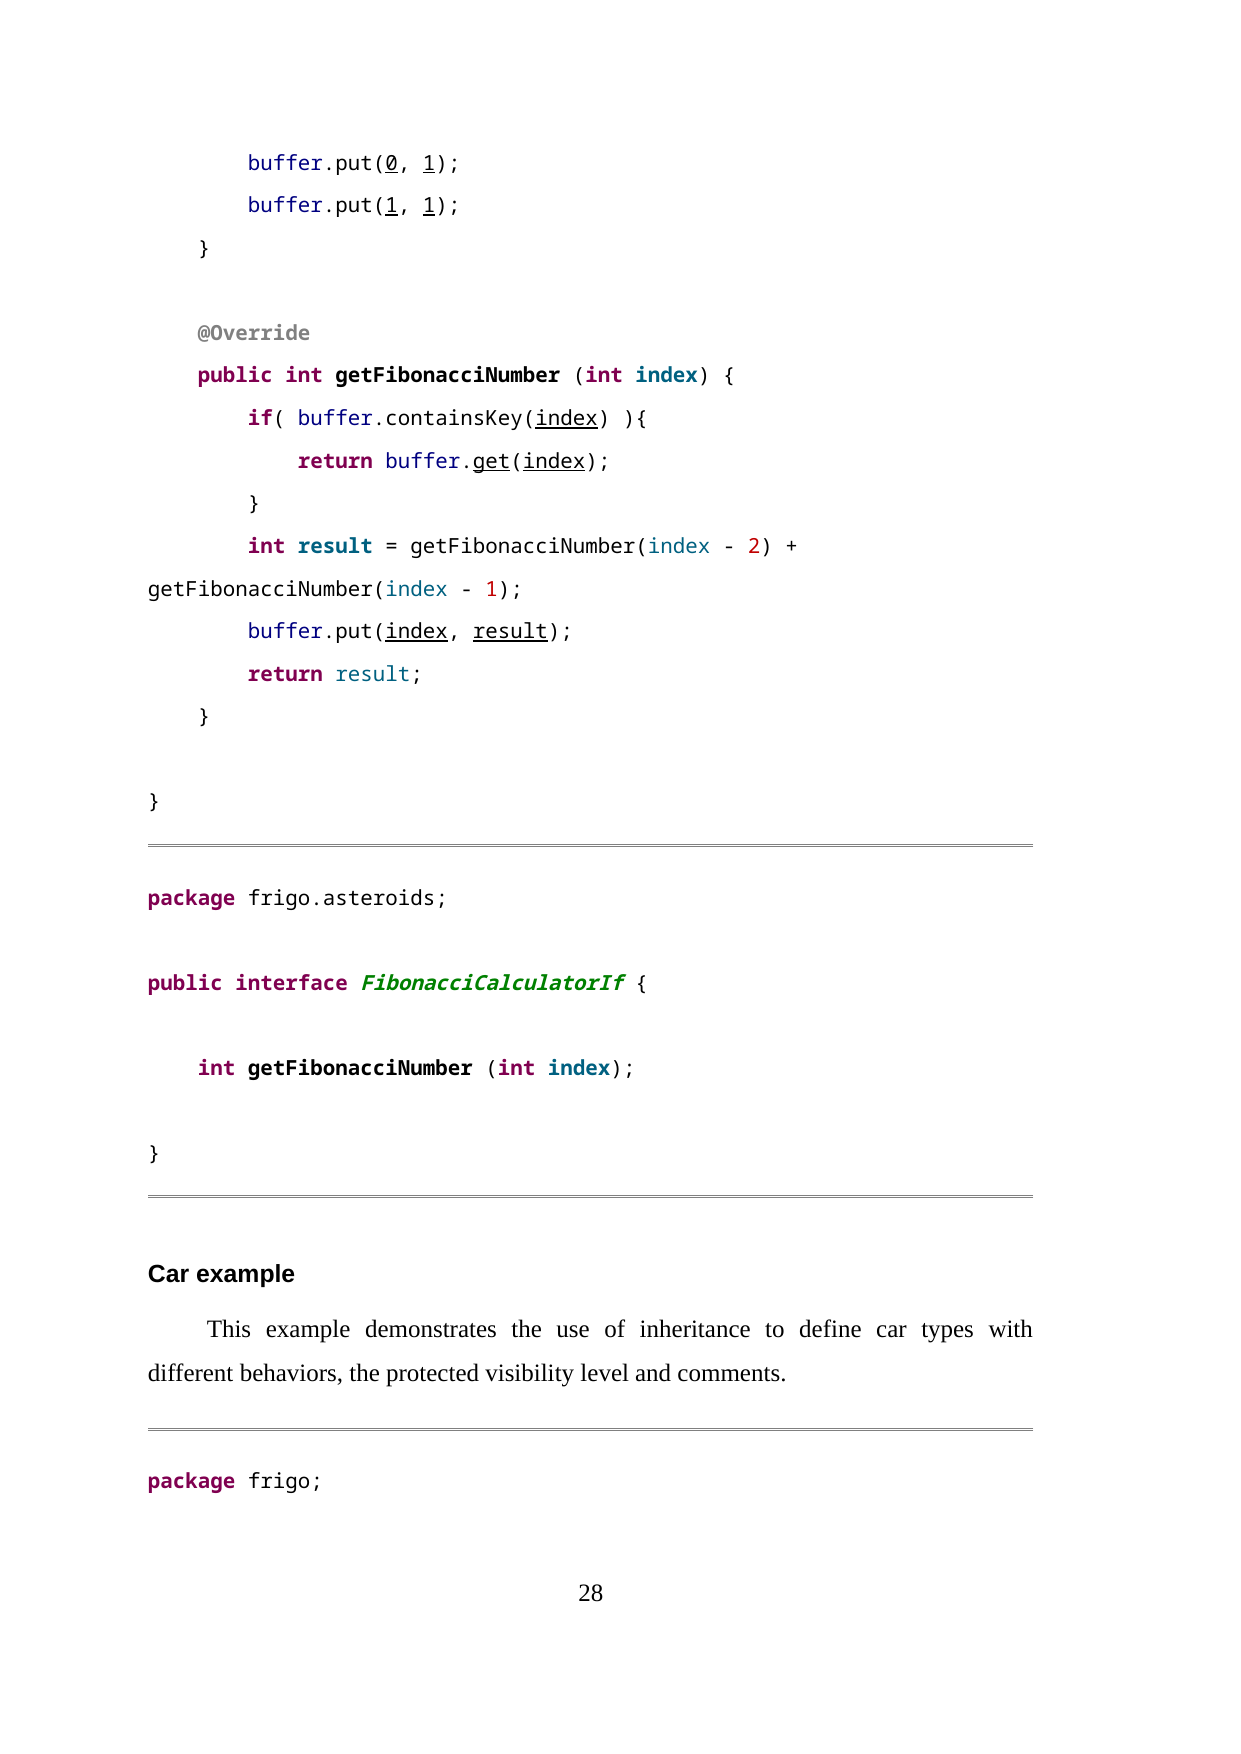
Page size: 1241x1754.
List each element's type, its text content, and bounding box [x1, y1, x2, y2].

text } [148, 233, 1033, 261]
subtitle Car example [148, 1259, 1033, 1288]
text return buffer.get(index); [148, 446, 1033, 474]
text buffer.put(index, result); [148, 616, 1033, 645]
text package frigo.asteroids; [148, 883, 1033, 911]
text } [148, 488, 1033, 517]
text return result; [148, 659, 1033, 687]
text } [148, 1138, 1033, 1167]
text int result = getFibonacciNumber(index - 2) + getFibonacciNumber(index - 1); [148, 531, 1033, 602]
text if( buffer.containsKey(index) ){ [148, 403, 1033, 432]
text @Override [148, 318, 1033, 346]
text } [148, 787, 1033, 815]
text This example demonstrates the use of inheritance to define car types with different behaviors, the protected visibility level and comments. [148, 1314, 1033, 1386]
text } [148, 701, 1033, 730]
text int getFibonacciNumber (int index); [148, 1053, 1033, 1081]
text public interface FibonacciCalculatorIf { [148, 968, 1033, 996]
text package frigo; [148, 1467, 1033, 1495]
text public int getFibonacciNumber (int index) { [148, 361, 1033, 389]
text buffer.put(0, 1); [148, 148, 1033, 176]
text buffer.put(1, 1); [148, 190, 1033, 219]
